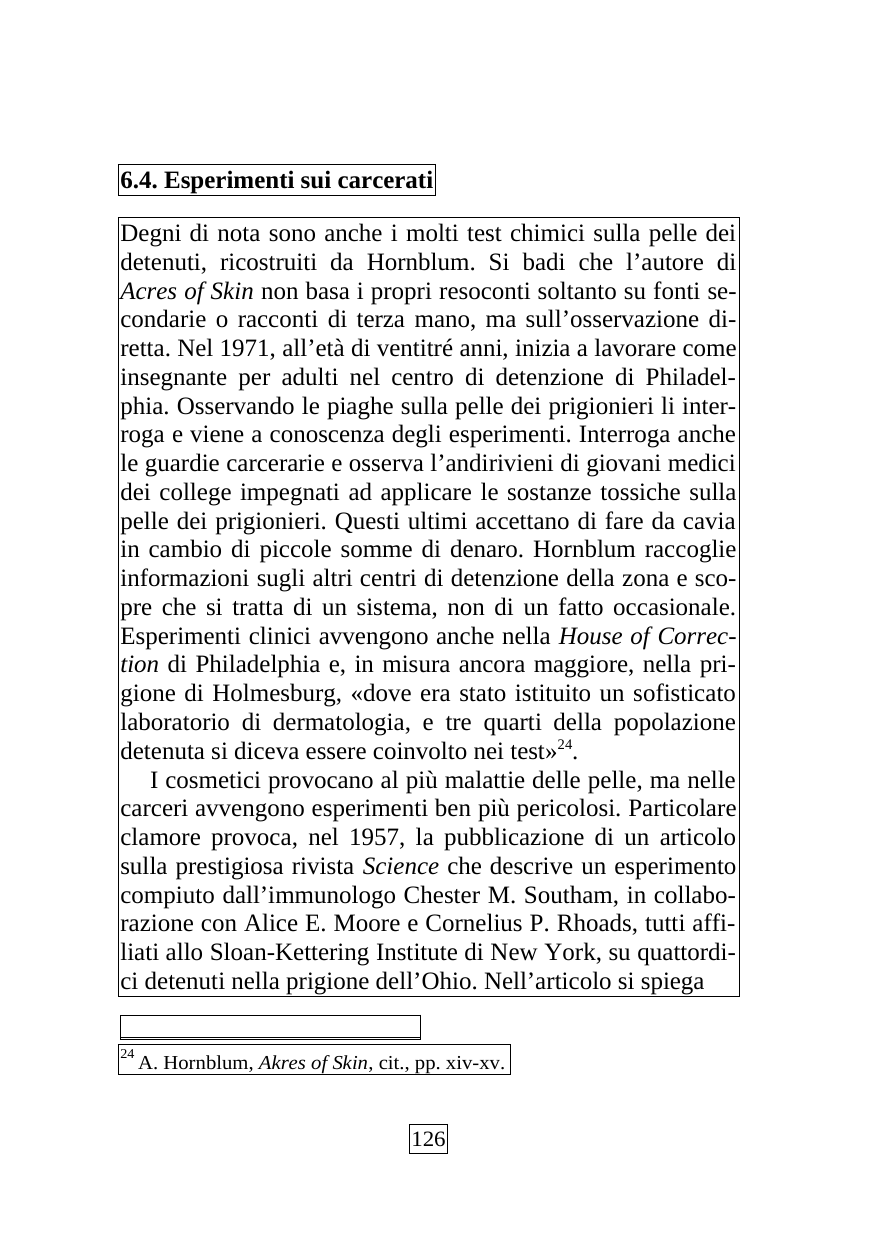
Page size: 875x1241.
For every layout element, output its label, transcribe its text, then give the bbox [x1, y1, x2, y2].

text I cosmetici provocano al più malattie delle pelle, ma nelle carceri avvengono esperimenti ben più pericolosi. Particolare clamore provoca, nel 1957, la pubblicazione di un articolo sulla prestigiosa rivista Science che descrive un esperimento compiuto dall’immunologo Chester M. Southam, in collabo- razione con Alice E. Moore e Cornelius P. Rhoads, tutti affi- liati allo Sloan-Kettering Institute di New York, su quattordi- ci detenuti nella prigione dell’Ohio. Nell’articolo si spiega [120, 765, 737, 995]
text Degni di nota sono anche i molti test chimici sulla pelle dei detenuti, ricostruiti da Hornblum. Si badi che l’autore di Acres of Skin non basa i propri resoconti soltanto su fonti se- condarie o racconti di terza mano, ma sull’osservazione di- retta. Nel 1971, all’età di ventitré anni, inizia a lavorare come insegnante per adulti nel centro di detenzione di Philadel- phia. Osservando le piaghe sulla pelle dei prigionieri li inter- roga e viene a conoscenza degli esperimenti. Interroga anche le guardie carcerarie e osserva l’andirivieni di giovani medici dei college impegnati ad applicare le sostanze tossiche sulla pelle dei prigionieri. Questi ultimi accettano di fare da cavia in cambio di piccole somme di denaro. Hornblum raccoglie informazioni sugli altri centri di detenzione della zona e sco- pre che si tratta di un sistema, non di un fatto occasionale. Esperimenti clinici avvengono anche nella House of Correc- tion di Philadelphia e, in misura ancora maggiore, nella pri- gione di Holmesburg, «dove era stato istituito un sofisticato laboratorio di dermatologia, e tre quarti della popolazione detenuta si diceva essere coinvolto nei test»24. [120, 218, 737, 764]
text 24 A. Hornblum, Akres of Skin, cit., pp. xiv-xv. [120, 1046, 510, 1074]
text 6.4. Esperimenti sui carcerati [120, 165, 434, 193]
text 126 [411, 1126, 447, 1151]
